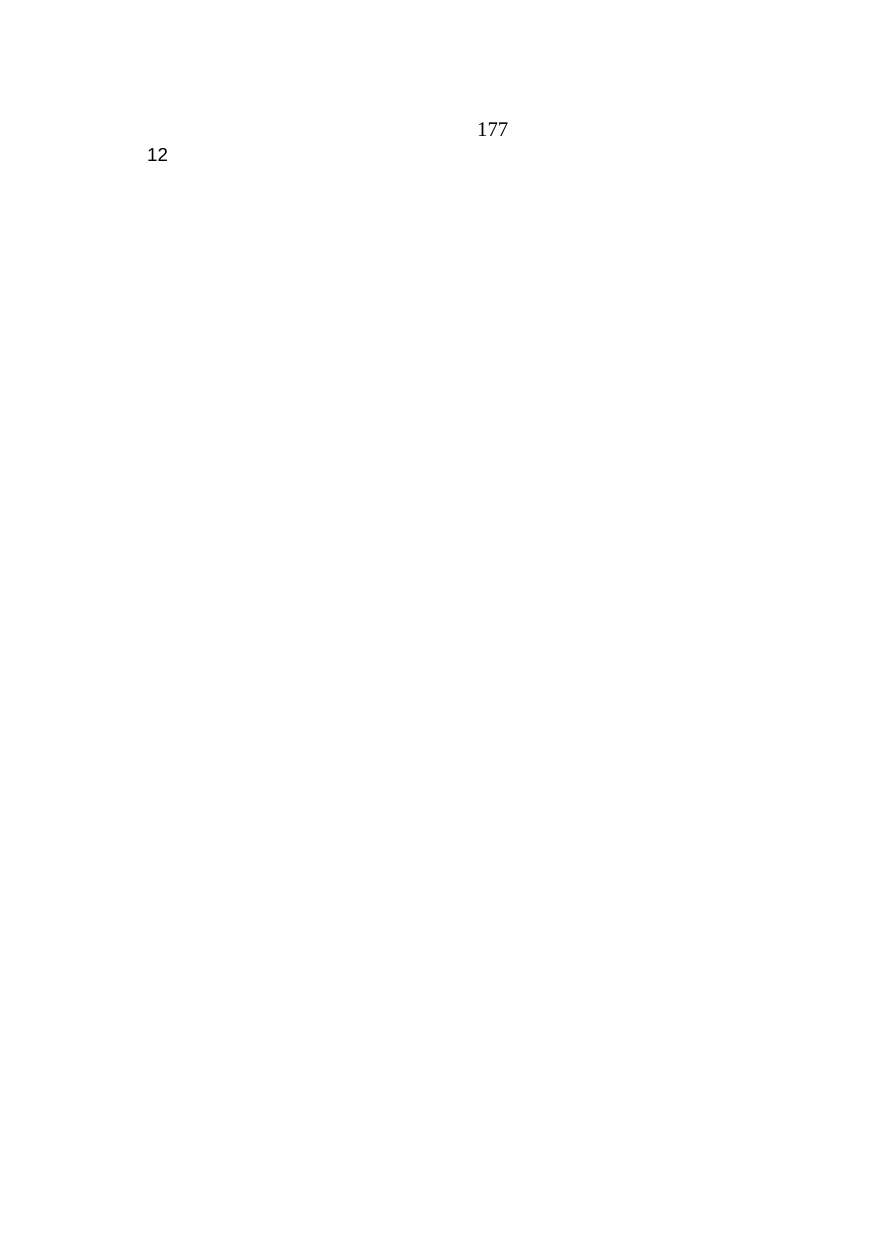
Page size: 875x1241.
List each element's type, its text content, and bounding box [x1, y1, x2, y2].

text 177 [477, 117, 732, 141]
text 12 [147, 144, 402, 165]
